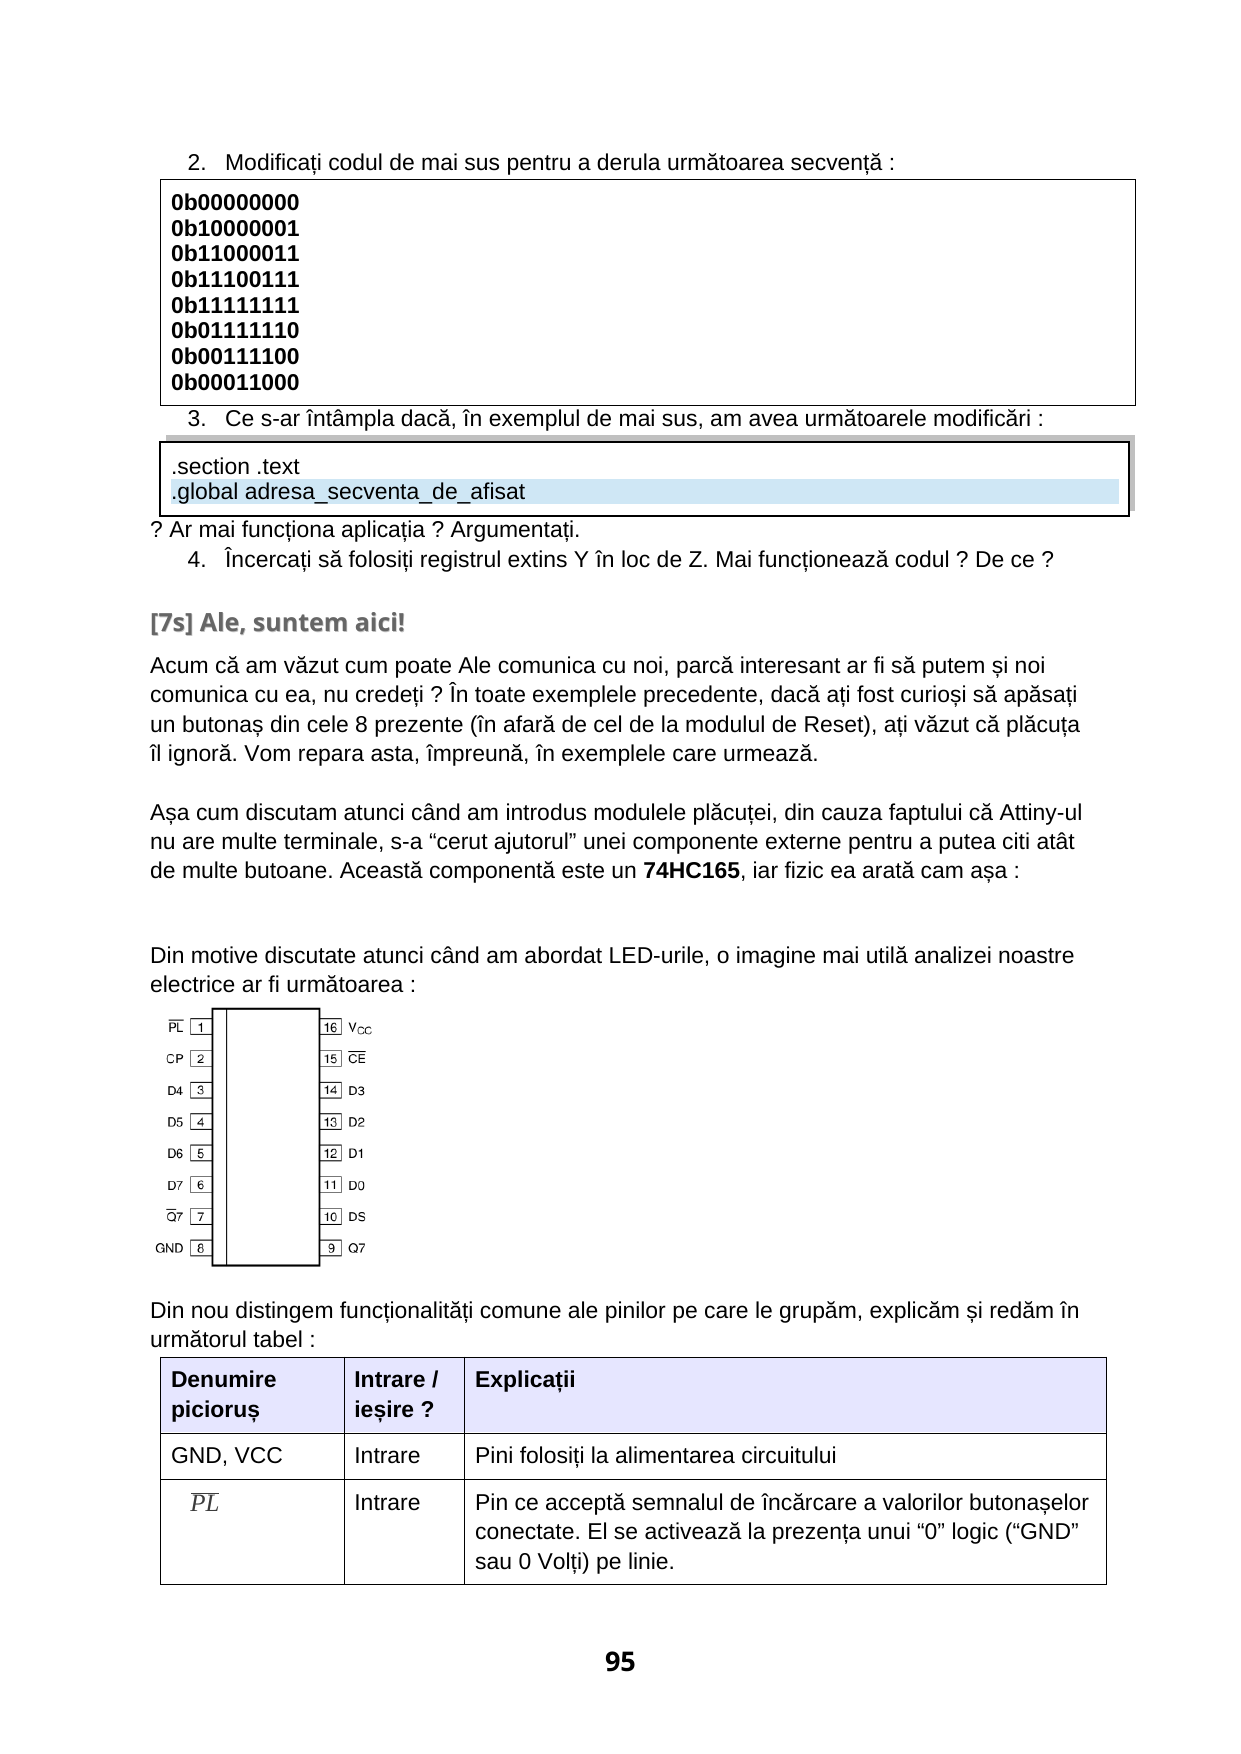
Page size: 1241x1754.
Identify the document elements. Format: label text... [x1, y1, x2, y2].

table_header .section .text .global adresa_secventa_de_afisat [161, 443, 1128, 515]
table_cell [161, 1480, 344, 1584]
table_header Denumire picioruș [161, 1358, 344, 1432]
list Ce s-ar întâmpla dacă, în exemplul de mai sus, am avea următoarele modificări : [187, 406, 1091, 431]
table_cell Intrare [345, 1434, 464, 1479]
list Modificați codul de mai sus pentru a derula următoarea secvență : [187, 150, 1091, 176]
list Încercați să folosiți registrul extins Y în loc de Z. Mai funcționează codul ? De ce ? [187, 546, 1091, 572]
table_header 0b00000000 0b10000001 0b11000011 0b11100111 0b11111111 0b01111110 0b00111100 0b00011000 [161, 180, 1135, 405]
subtitle [7s] Ale, suntem aici! [150, 605, 1091, 639]
table_cell Intrare [345, 1480, 464, 1584]
text Din nou distingem funcționalități comune ale pinilor pe care le grupăm, explicăm și redăm în următorul tabel : [150, 1298, 1091, 1353]
table_cell Pin ce acceptă semnalul de încărcare a valorilor butonașelor conectate. El se activează la prezența unui “0” logic (“GND” sau 0 Volți) pe linie. [465, 1480, 1106, 1584]
table_header Explicații [465, 1358, 1106, 1432]
text Din motive discutate atunci când am abordat LED-urile, o imagine mai utilă analizei noastre electrice ar fi următoarea : [150, 942, 1091, 997]
table_cell GND, VCC [161, 1434, 344, 1479]
text Acum că am văzut cum poate Ale comunica cu noi, parcă interesant ar fi să putem și noi comunica cu ea, nu credeți ? În toate exemplele precedente, dacă ați fost curioși să apăsați un butonaș din cele 8 prezente (în afară de cel de la modulul de Reset), ați văzut că plăcuța îl ignoră. Vom repara asta, împreună, în exemplele care urmează. [150, 652, 1091, 766]
text ? Ar mai funcționa aplicația ? Argumentați. [150, 517, 1091, 543]
picture [150, 1001, 382, 1269]
table_cell Pini folosiți la alimentarea circuitului [465, 1434, 1106, 1479]
text Așa cum discutam atunci când am introdus modulele plăcuței, din cauza faptului că Attiny-ul nu are multe terminale, s-a “cerut ajutorul” unei componente externe pentru a putea citi atât de multe butoane. Această componentă este un 74HC165, iar fizic ea arată cam așa : [150, 799, 1091, 884]
table_header Intrare / ieșire ? [345, 1358, 464, 1432]
